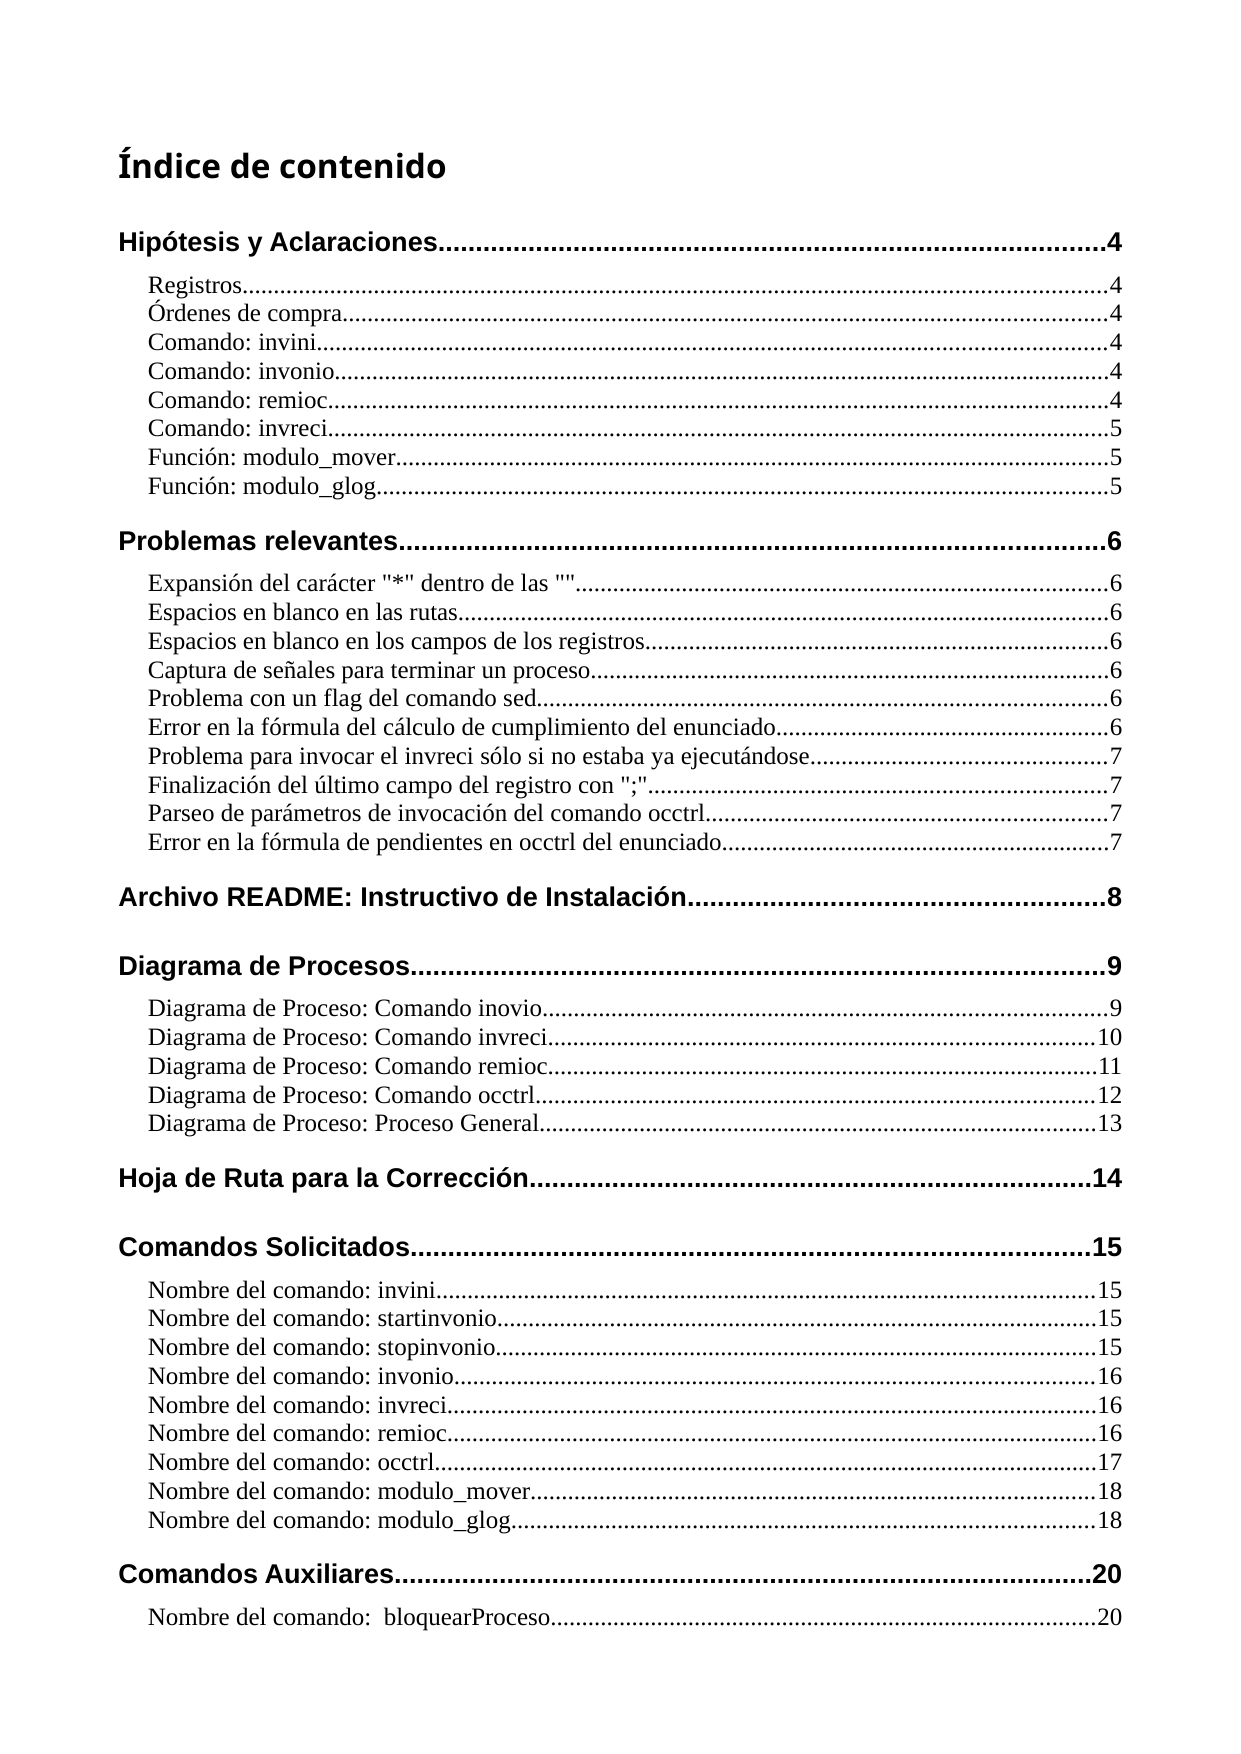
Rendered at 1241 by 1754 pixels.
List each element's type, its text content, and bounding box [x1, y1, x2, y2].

text Problema con un flag del comando sed 6 [148, 683, 1122, 712]
subtitle Hoja de Ruta para la Corrección 14 [118, 1162, 1122, 1193]
subtitle Comandos Auxiliares 20 [118, 1558, 1122, 1590]
text Diagrama de Proceso: Comando occtrl 12 [148, 1080, 1122, 1108]
subtitle Problemas relevantes 6 [118, 525, 1122, 556]
text Expansión del carácter "*" dentro de las "" 6 [148, 568, 1122, 597]
text Espacios en blanco en los campos de los registros 6 [148, 626, 1122, 655]
subtitle Comandos Solicitados 15 [118, 1231, 1122, 1262]
subtitle Índice de contenido [118, 143, 1122, 188]
text Nombre del comando: bloquearProceso 20 [148, 1602, 1122, 1631]
text Comando: invreci 5 [148, 413, 1122, 442]
text Comando: invonio 4 [148, 356, 1122, 385]
text Órdenes de compra 4 [148, 298, 1122, 327]
text Nombre del comando: remioc 16 [148, 1418, 1122, 1447]
text Comando: remioc 4 [148, 385, 1122, 413]
text Problema para invocar el invreci sólo si no estaba ya ejecutándose 7 [148, 741, 1122, 770]
text Nombre del comando: invonio 16 [148, 1361, 1122, 1390]
text Diagrama de Proceso: Comando remioc 11 [148, 1051, 1122, 1080]
text Error en la fórmula del cálculo de cumplimiento del enunciado 6 [148, 712, 1122, 741]
text Nombre del comando: modulo_glog 18 [148, 1505, 1122, 1533]
text Nombre del comando: invini 15 [148, 1275, 1122, 1303]
text Captura de señales para terminar un proceso 6 [148, 655, 1122, 683]
subtitle Diagrama de Procesos 9 [118, 950, 1122, 981]
text Nombre del comando: modulo_mover 18 [148, 1476, 1122, 1505]
text Registros 4 [148, 270, 1122, 298]
text Diagrama de Proceso: Comando inovio 9 [148, 993, 1122, 1022]
text Nombre del comando: invreci 16 [148, 1390, 1122, 1418]
text Nombre del comando: startinvonio 15 [148, 1303, 1122, 1332]
text Espacios en blanco en las rutas 6 [148, 597, 1122, 626]
subtitle Archivo README: Instructivo de Instalación 8 [118, 881, 1122, 912]
subtitle Hipótesis y Aclaraciones 4 [118, 226, 1122, 257]
text Diagrama de Proceso: Proceso General 13 [148, 1108, 1122, 1137]
text Función: modulo_mover 5 [148, 442, 1122, 471]
text Nombre del comando: occtrl 17 [148, 1447, 1122, 1476]
text Comando: invini 4 [148, 327, 1122, 356]
text Diagrama de Proceso: Comando invreci 10 [148, 1022, 1122, 1051]
text Finalización del último campo del registro con ";" 7 [148, 770, 1122, 798]
text Error en la fórmula de pendientes en occtrl del enunciado 7 [148, 827, 1122, 856]
text Función: modulo_glog 5 [148, 471, 1122, 500]
text Nombre del comando: stopinvonio 15 [148, 1332, 1122, 1361]
text Parseo de parámetros de invocación del comando occtrl 7 [148, 798, 1122, 827]
